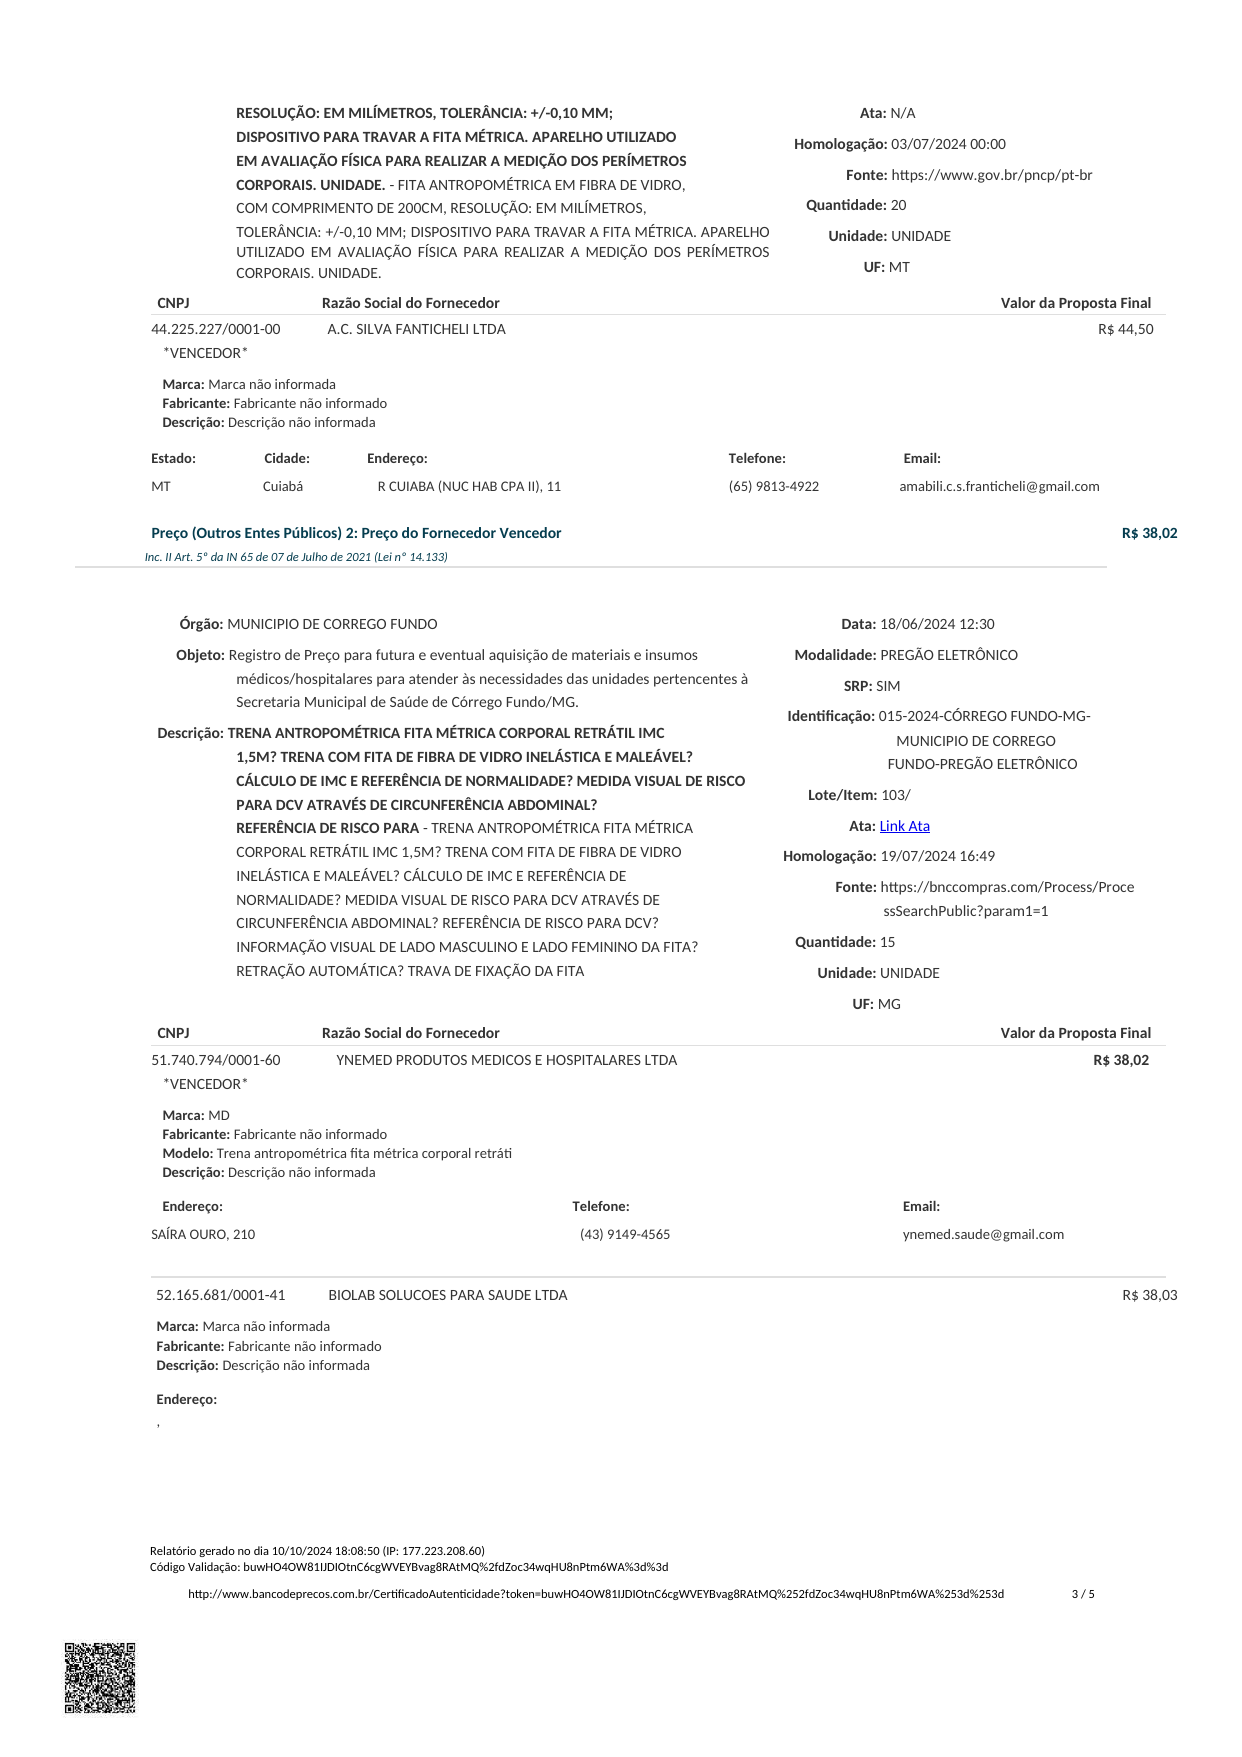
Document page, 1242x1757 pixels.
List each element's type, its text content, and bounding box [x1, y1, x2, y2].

text 52.165.681/0001-41 BIOLAB SOLUCOES PARA SAUDE LTDA R$ 38,03 [75, 1278, 1178, 1306]
table_cell Valor da Proposta Final [794, 284, 1151, 314]
table_cell Marca: MD Fabricante: Fabricante não informado Modelo: Trena antropométrica fita métrica corporal retráti Descrição: Descrição não informada Endereço: [151, 1102, 572, 1221]
table_header Órgão: MUNICIPIO DE CORREGO FUNDO Objeto: Registro de Preço para futura e eventual aquisição de materiais e insumos médicos/hospitalares para atender às necessidades das unidades pertencentes à Secretaria Municipal de Saúde de Córrego Fundo/MG. Descrição: TRENA ANTROPOMÉTRICA FITA MÉTRICA CORPORAL RETRÁTIL IMC 1,5M? TRENA COM FITA DE FIBRA DE VIDRO INELÁSTICA E MALEÁVEL? CÁLCULO DE IMC E REFERÊNCIA DE NORMALIDADE? MEDIDA VISUAL DE RISCO PARA DCV ATRAVÉS DE CIRCUNFERÊNCIA ABDOMINAL? REFERÊNCIA DE RISCO PARA - TRENA ANTROPOMÉTRICA FITA MÉTRICA CORPORAL RETRÁTIL IMC 1,5M? TRENA COM FITA DE FIBRA DE VIDRO INELÁSTICA E MALEÁVEL? CÁLCULO DE IMC E REFERÊNCIA DE NORMALIDADE? MEDIDA VISUAL DE RISCO PARA DCV ATRAVÉS DE CIRCUNFERÊNCIA ABDOMINAL? REFERÊNCIA DE RISCO PARA DCV? INFORMAÇÃO VISUAL DE LADO MASCULINO E LADO FEMININO DA FITA? RETRAÇÃO AUTOMÁTICA? TRAVA DE FIXAÇÃO DA FITA [157, 614, 783, 1015]
text Marca: Marca não informada [156, 1318, 389, 1336]
table_cell [151, 284, 157, 314]
table_cell Email: [783, 1102, 1093, 1221]
table_cell [151, 1015, 157, 1044]
table_cell [729, 315, 842, 371]
table_cell [1151, 284, 1166, 314]
table_cell Email: [842, 371, 1166, 473]
table_cell MT Cuiabá R CUIABA (NUC HAB CPA II), 11 [151, 474, 729, 516]
table_header RESOLUÇÃO: EM MILÍMETROS, TOLERÂNCIA: +/-0,10 MM; DISPOSITIVO PARA TRAVAR A FITA MÉTRICA. APARELHO UTILIZADO EM AVALIAÇÃO FÍSICA PARA REALIZAR A MEDIÇÃO DOS PERÍMETROS CORPORAIS. UNIDADE. - FITA ANTROPOMÉTRICA EM FIBRA DE VIDRO, COM COMPRIMENTO DE 200CM, RESOLUÇÃO: EM MILÍMETROS, TOLERÂNCIA: +/-0,10 MM; DISPOSITIVO PARA TRAVAR A FITA MÉTRICA. APARELHO UTILIZADO EM AVALIAÇÃO FÍSICA PARA REALIZAR A MEDIÇÃO DOS PERÍMETROS CORPORAIS. UNIDADE. [157, 103, 794, 284]
table_cell CNPJ Razão Social do Fornecedor [157, 1015, 783, 1044]
text Fabricante: Fabricante não informado [156, 1337, 389, 1354]
table_header Ata: N/A Homologação: 03/07/2024 00:00 Fonte: https://www.gov.br/pncp/pt-br Quantidade: 20 Unidade: UNIDADE UF: MT [794, 103, 1151, 284]
table_header [1151, 614, 1166, 1015]
text Endereço: [156, 1391, 1178, 1408]
table_cell R$ 44,50 [842, 315, 1166, 371]
table_cell ynemed.saude@gmail.com [783, 1221, 1093, 1276]
table_cell R$ 38,02 [1093, 1046, 1166, 1102]
text Inc. II Art. 5º da IN 65 de 07 de Julho de 2021 (Lei nº 14.133) [144, 550, 1178, 565]
subtitle Preço (Outros Entes Públicos) 2: Preço do Fornecedor Vencedor R$ 38,02 [75, 516, 1179, 544]
table_cell CNPJ Razão Social do Fornecedor [157, 284, 794, 314]
text Descrição: Descrição não informada [156, 1356, 389, 1374]
table_cell [1093, 1221, 1166, 1276]
table_cell [783, 1046, 1093, 1102]
table_cell 51.740.794/0001-60 YNEMED PRODUTOS MEDICOS E HO *VENCEDOR* [151, 1046, 572, 1102]
table_cell [1151, 1015, 1166, 1044]
table_cell SPITALARES LTDA [573, 1046, 783, 1102]
table_cell Valor da Proposta Final [783, 1015, 1151, 1044]
table_cell SAÍRA OURO, 210 (43) 9149-4565 [151, 1221, 783, 1276]
table_cell (65) 9813-4922 [729, 474, 842, 516]
table_cell Telefone: [729, 371, 842, 473]
table_header [1151, 103, 1166, 284]
table_header [151, 103, 157, 284]
table_cell [1093, 1102, 1166, 1221]
table_header Data: 18/06/2024 12:30 Modalidade: PREGÃO ELETRÔNICO SRP: SIM Identificação: 015-2024-CÓRREGO FUNDO-MG- MUNICIPIO DE CORREGO FUNDO-PREGÃO ELETRÔNICO Lote/Item: 103/ Ata: Link Ata Homologação: 19/07/2024 16:49 Fonte: https://bnccompras.com/Process/Proce ssSearchPublic?param1=1 Quantidade: 15 Unidade: UNIDADE UF: MG [783, 614, 1151, 1015]
table_header [151, 614, 157, 1015]
table_cell Marca: Marca não informada Fabricante: Fabricante não informado Descrição: Descrição não informada Estado: Cidade: Endereço: [151, 371, 729, 473]
table_cell Telefone: [573, 1102, 783, 1221]
table_cell amabili.c.s.franticheli@gmail.com [842, 474, 1166, 516]
text , [156, 1412, 389, 1430]
table_cell 44.225.227/0001-00 A.C. SILVA FANTICHELI LTDA *VENCEDOR* [151, 315, 729, 371]
